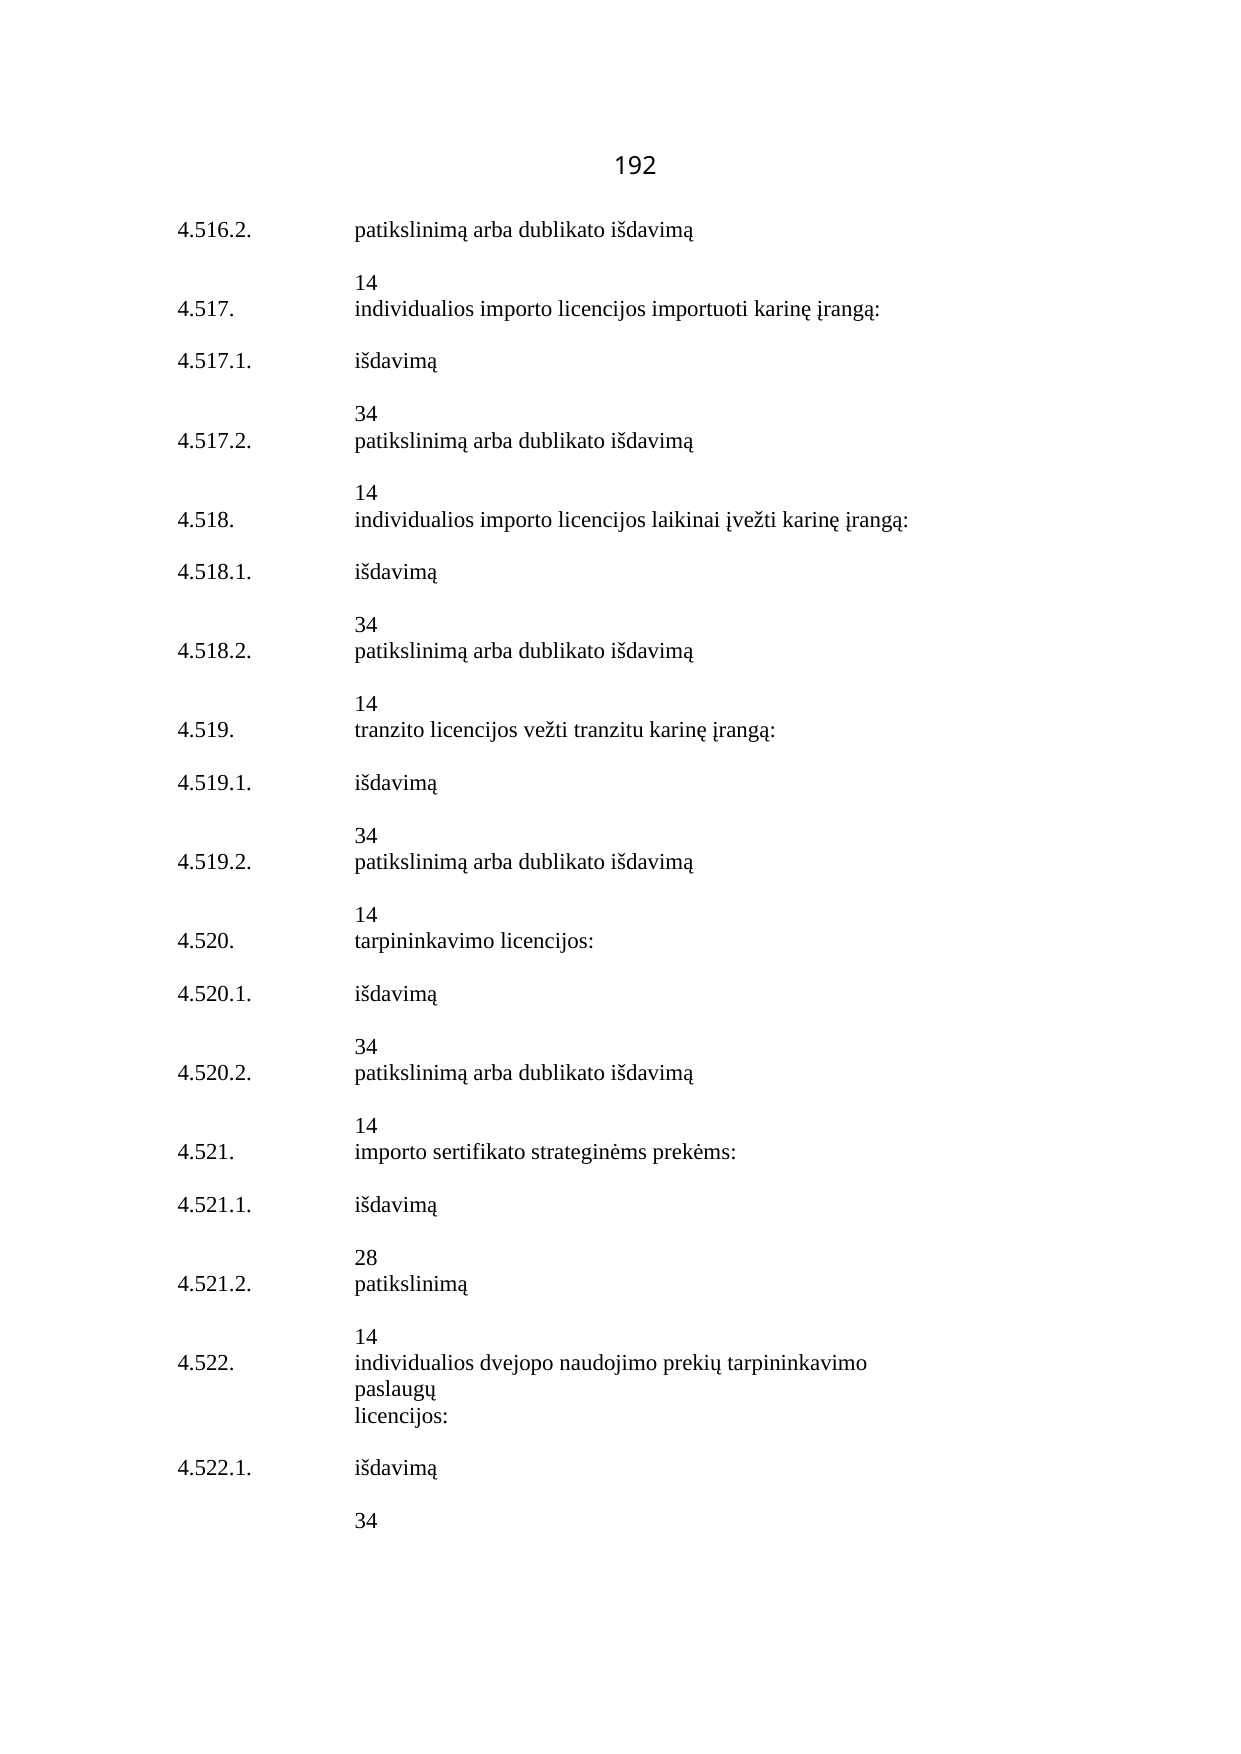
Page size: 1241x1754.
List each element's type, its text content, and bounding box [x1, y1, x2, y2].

text 4.516.2. patikslinimą arba dublikato išdavimą 14 [177, 216, 945, 295]
text 4.521.2. patikslinimą 14 [177, 1270, 945, 1349]
text 4.522.1. išdavimą 34 [177, 1454, 945, 1533]
text 4.519. tranzito licencijos vežti tranzitu karinę įrangą: [177, 717, 945, 769]
text 4.520.2. patikslinimą arba dublikato išdavimą 14 [177, 1059, 945, 1138]
text 4.517. individualios importo licencijos importuoti karinę įrangą: [177, 295, 945, 348]
text 4.518.2. patikslinimą arba dublikato išdavimą 14 [177, 637, 945, 717]
text 4.521. importo sertifikato strateginėms prekėms: [177, 1138, 945, 1191]
text 4.519.1. išdavimą 34 [177, 769, 945, 848]
text 4.519.2. patikslinimą arba dublikato išdavimą 14 [177, 848, 945, 927]
text 4.518.1. išdavimą 34 [177, 558, 945, 637]
text 4.517.2. patikslinimą arba dublikato išdavimą 14 [177, 427, 945, 506]
text 4.518. individualios importo licencijos laikinai įvežti karinę įrangą: [177, 506, 945, 558]
text licencijos: [354, 1402, 945, 1454]
text 4.520.1. išdavimą 34 [177, 980, 945, 1059]
text 4.521.1. išdavimą 28 [177, 1191, 945, 1270]
text 4.520. tarpininkavimo licencijos: [177, 927, 945, 980]
text 4.522. individualios dvejopo naudojimo prekių tarpininkavimo paslaugų [177, 1349, 945, 1402]
text 4.517.1. išdavimą 34 [177, 348, 945, 427]
